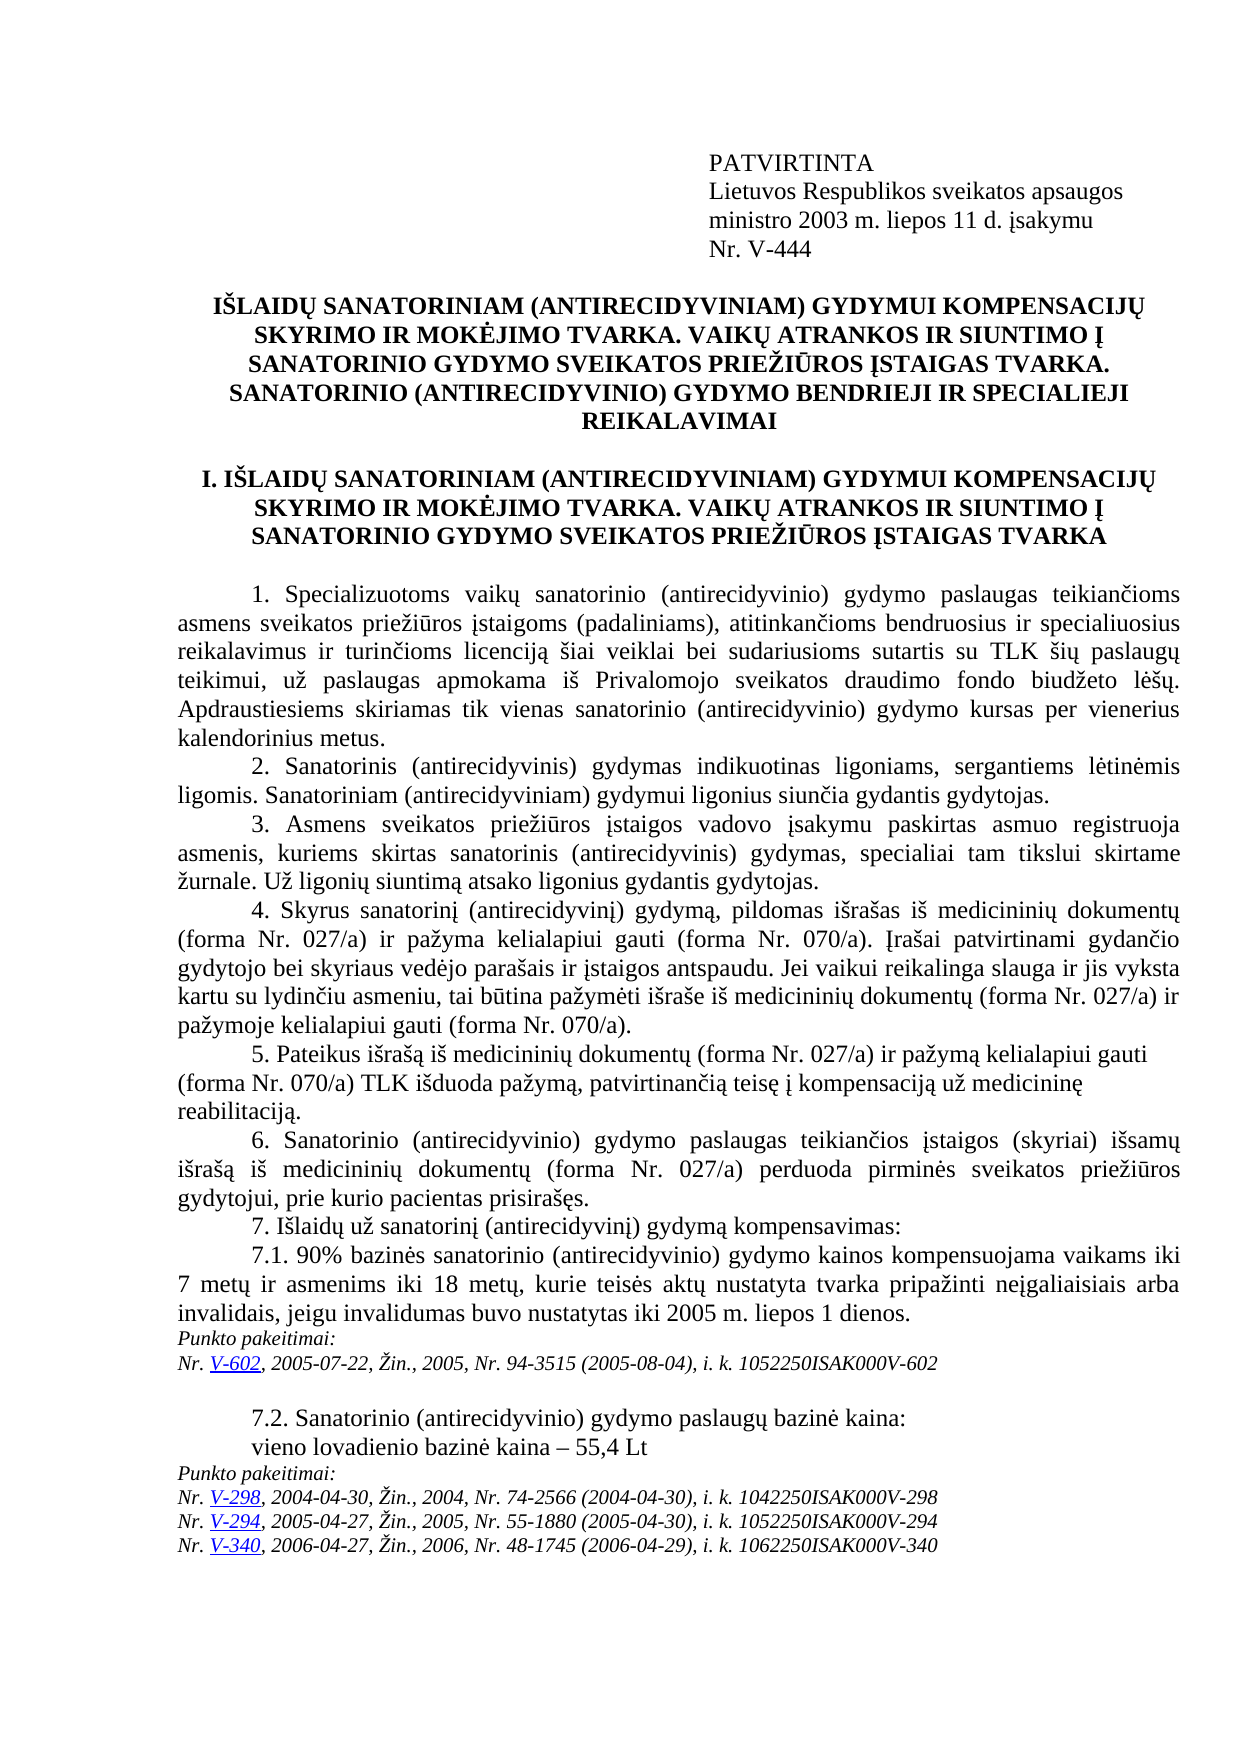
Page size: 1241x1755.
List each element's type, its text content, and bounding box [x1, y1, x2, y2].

text Nr. V-444 [177, 234, 1181, 263]
text Nr. V-294, 2005-04-27, Žin., 2005, Nr. 55-1880 (2005-04-30), i. k. 1052250ISAK000V-294 [177, 1509, 1181, 1533]
text 4. Skyrus sanatorinį (antirecidyvinį) gydymą, pildomas išrašas iš medicininių dokumentų (forma Nr. 027/a) ir pažyma kelialapiui gauti (forma Nr. 070/a). Įrašai patvirtinami gydančio gydytojo bei skyriaus vedėjo parašais ir įstaigos antspaudu. Jei vaikui reikalinga slauga ir jis vyksta kartu su lydinčiu asmeniu, tai būtina pažymėti išraše iš medicininių dokumentų (forma Nr. 027/a) ir pažymoje kelialapiui gauti (forma Nr. 070/a). [177, 895, 1181, 1039]
text PATVIRTINTA [177, 148, 1181, 176]
text Nr. V-298, 2004-04-30, Žin., 2004, Nr. 74-2566 (2004-04-30), i. k. 1042250ISAK000V-298 [177, 1485, 1181, 1509]
text vieno lovadienio bazinė kaina – 55,4 Lt [177, 1432, 1181, 1461]
text ministro 2003 m. liepos 11 d. įsakymu [177, 205, 1181, 234]
text 1. Specializuotoms vaikų sanatorinio (antirecidyvinio) gydymo paslaugas teikiančioms asmens sveikatos priežiūros įstaigoms (padaliniams), atitinkančioms bendruosius ir specialiuosius reikalavimus ir turinčioms licenciją šiai veiklai bei sudariusioms sutartis su TLK šių paslaugų teikimui, už paslaugas apmokama iš Privalomojo sveikatos draudimo fondo biudžeto lėšų. Apdraustiesiems skiriamas tik vienas sanatorinio (antirecidyvinio) gydymo kursas per vienerius kalendorinius metus. [177, 579, 1181, 751]
text Nr. V-340, 2006-04-27, Žin., 2006, Nr. 48-1745 (2006-04-29), i. k. 1062250ISAK000V-340 [177, 1533, 1181, 1557]
text Punkto pakeitimai: [177, 1326, 1181, 1350]
text 7. Išlaidų už sanatorinį (antirecidyvinį) gydymą kompensavimas: [177, 1211, 1181, 1240]
text Lietuvos Respublikos sveikatos apsaugos [177, 176, 1181, 205]
text 5. Pateikus išrašą iš medicininių dokumentų (forma Nr. 027/a) ir pažymą kelialapiui gauti (forma Nr. 070/a) TLK išduoda pažymą, patvirtinančią teisę į kompensaciją už medicininę reabilitaciją. [177, 1039, 1181, 1125]
text 3. Asmens sveikatos priežiūros įstaigos vadovo įsakymu paskirtas asmuo registruoja asmenis, kuriems skirtas sanatorinis (antirecidyvinis) gydymas, specialiai tam tikslui skirtame žurnale. Už ligonių siuntimą atsako ligonius gydantis gydytojas. [177, 809, 1181, 895]
text 7.1. 90% bazinės sanatorinio (antirecidyvinio) gydymo kainos kompensuojama vaikams iki 7 metų ir asmenims iki 18 metų, kurie teisės aktų nustatyta tvarka pripažinti neįgaliaisiais arba invalidais, jeigu invalidumas buvo nustatytas iki 2005 m. liepos 1 dienos. [177, 1240, 1181, 1326]
text 7.2. Sanatorinio (antirecidyvinio) gydymo paslaugų bazinė kaina: [177, 1403, 1181, 1432]
text Nr. V-602, 2005-07-22, Žin., 2005, Nr. 94-3515 (2005-08-04), i. k. 1052250ISAK000V-602 [177, 1350, 1181, 1374]
text 2. Sanatorinis (antirecidyvinis) gydymas indikuotinas ligoniams, sergantiems lėtinėmis ligomis. Sanatoriniam (antirecidyviniam) gydymui ligonius siunčia gydantis gydytojas. [177, 751, 1181, 809]
text I. IŠLAIDŲ SANATORINIAM (ANTIRECIDYVINIAM) GYDYMUI KOMPENSACIJŲ SKYRIMO IR MOKĖJIMO TVARKA. VAIKŲ ATRANKOS IR SIUNTIMO Į SANATORINIO GYDYMO SVEIKATOS PRIEŽIŪROS ĮSTAIGAS TVARKA [177, 464, 1181, 550]
text IŠLAIDŲ SANATORINIAM (ANTIRECIDYVINIAM) GYDYMUI KOMPENSACIJŲ SKYRIMO IR MOKĖJIMO TVARKA. VAIKŲ ATRANKOS IR SIUNTIMO Į SANATORINIO GYDYMO SVEIKATOS PRIEŽIŪROS ĮSTAIGAS TVARKA. SANATORINIO (ANTIRECIDYVINIO) GYDYMO BENDRIEJI IR SPECIALIEJI REIKALAVIMAI [177, 291, 1181, 435]
text Punkto pakeitimai: [177, 1461, 1181, 1485]
text 6. Sanatorinio (antirecidyvinio) gydymo paslaugas teikiančios įstaigos (skyriai) išsamų išrašą iš medicininių dokumentų (forma Nr. 027/a) perduoda pirminės sveikatos priežiūros gydytojui, prie kurio pacientas prisirašęs. [177, 1125, 1181, 1211]
